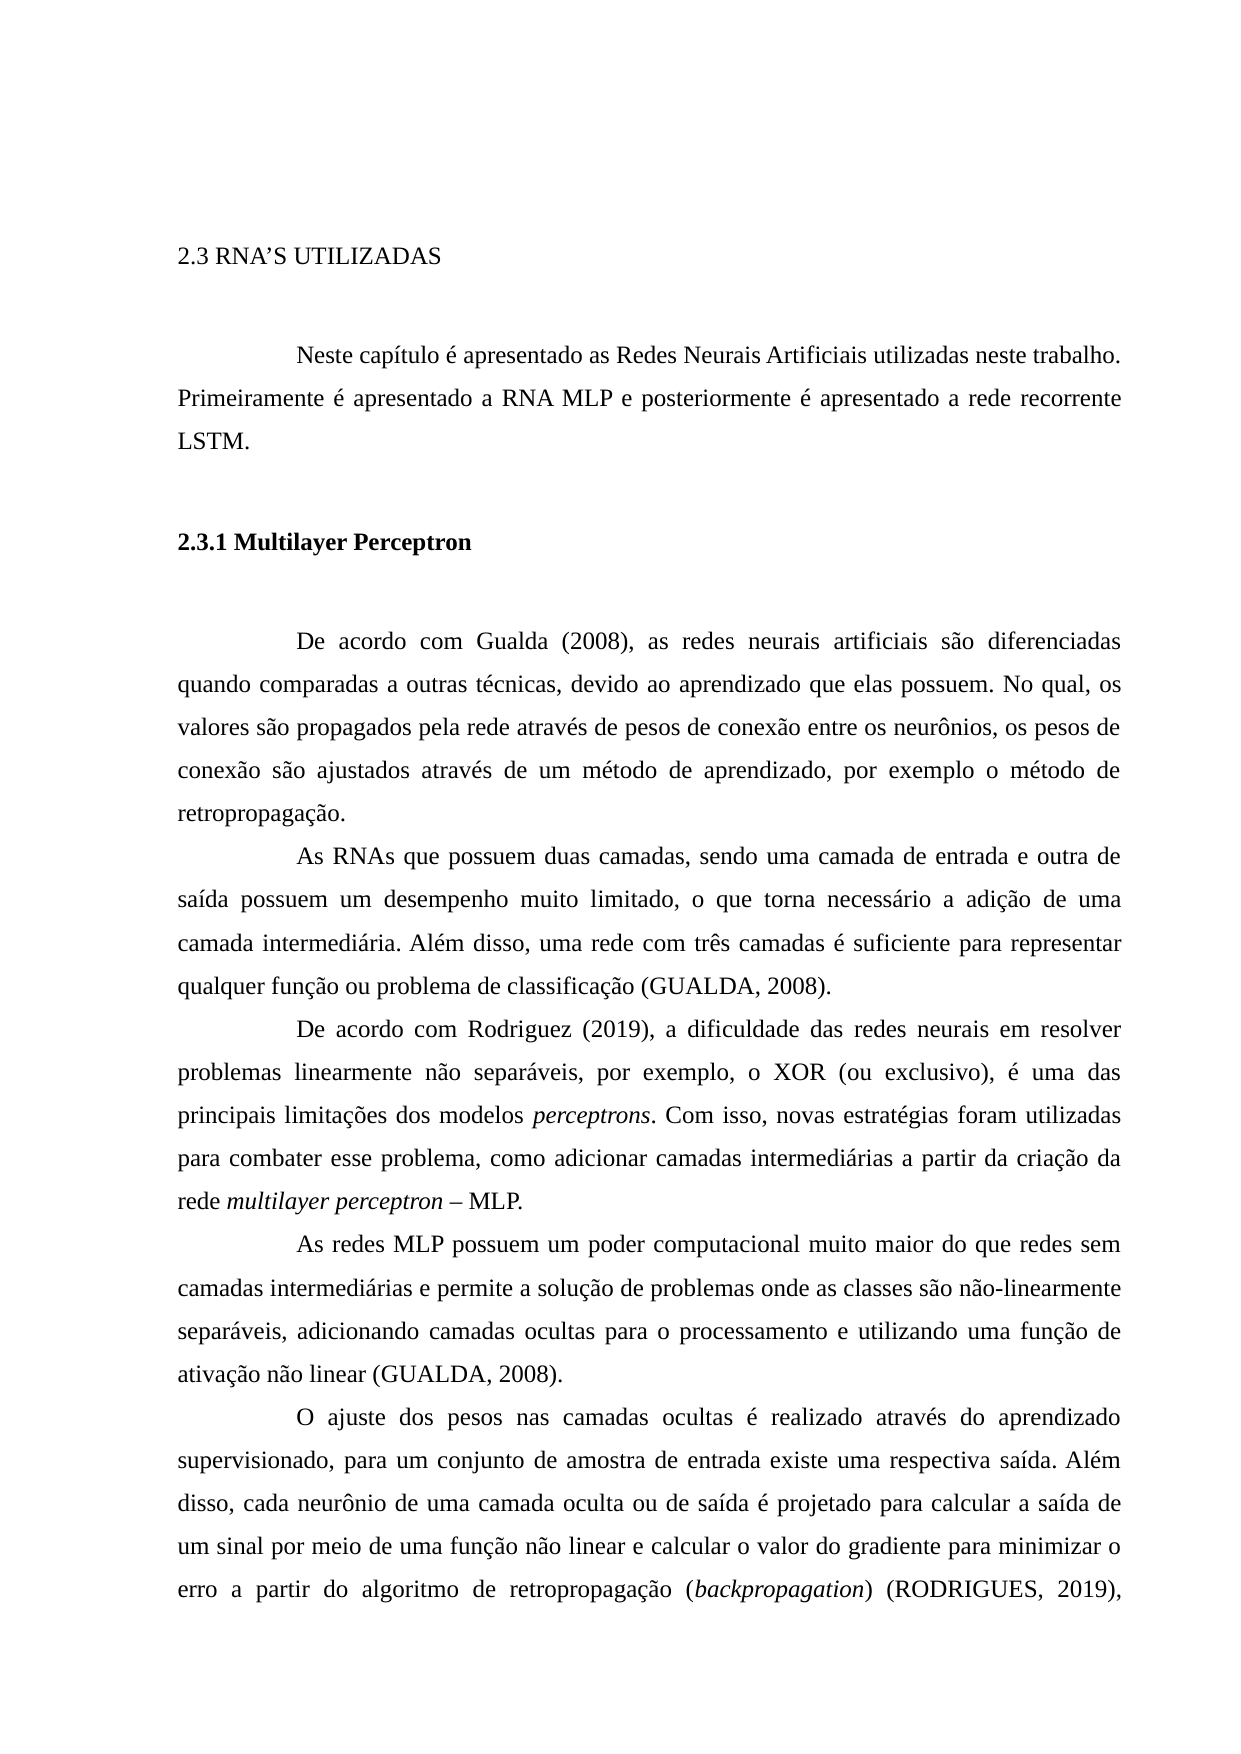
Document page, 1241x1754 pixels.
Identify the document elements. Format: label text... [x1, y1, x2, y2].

subtitle 2.3 RNA’S UTILIZADAS [177, 241, 1122, 270]
text Neste capítulo é apresentado as Redes Neurais Artificiais utilizadas neste trabalho. Primeiramente é apresentado a RNA MLP e posteriormente é apresentado a rede recorrente LSTM. [177, 340, 1122, 455]
text De acordo com Rodriguez (2019), a dificuldade das redes neurais em resolver problemas linearmente não separáveis, por exemplo, o XOR (ou exclusivo), é uma das principais limitações dos modelos perceptrons. Com isso, novas estratégias foram utilizadas para combater esse problema, como adicionar camadas intermediárias a partir da criação da rede multilayer perceptron – MLP. [177, 1014, 1122, 1215]
text As RNAs que possuem duas camadas, sendo uma camada de entrada e outra de saída possuem um desempenho muito limitado, o que torna necessário a adição de uma camada intermediária. Além disso, uma rede com três camadas é suficiente para representar qualquer função ou problema de classificação (GUALDA, 2008). [177, 841, 1122, 999]
text De acordo com Gualda (2008), as redes neurais artificiais são diferenciadas quando comparadas a outras técnicas, devido ao aprendizado que elas possuem. No qual, os valores são propagados pela rede através de pesos de conexão entre os neurônios, os pesos de conexão são ajustados através de um método de aprendizado, por exemplo o método de retropropagação. [177, 626, 1122, 827]
text As redes MLP possuem um poder computacional muito maior do que redes sem camadas intermediárias e permite a solução de problemas onde as classes são não-linearmente separáveis, adicionando camadas ocultas para o processamento e utilizando uma função de ativação não linear (GUALDA, 2008). [177, 1229, 1122, 1388]
text O ajuste dos pesos nas camadas ocultas é realizado através do aprendizado supervisionado, para um conjunto de amostra de entrada existe uma respectiva saída. Além disso, cada neurônio de uma camada oculta ou de saída é projetado para calcular a saída de um sinal por meio de uma função não linear e calcular o valor do gradiente para minimizar o erro a partir do algoritmo de retropropagação (backpropagation) (RODRIGUES, 2019), [177, 1402, 1122, 1603]
subtitle 2.3.1 Multilayer Perceptron [177, 527, 1122, 556]
